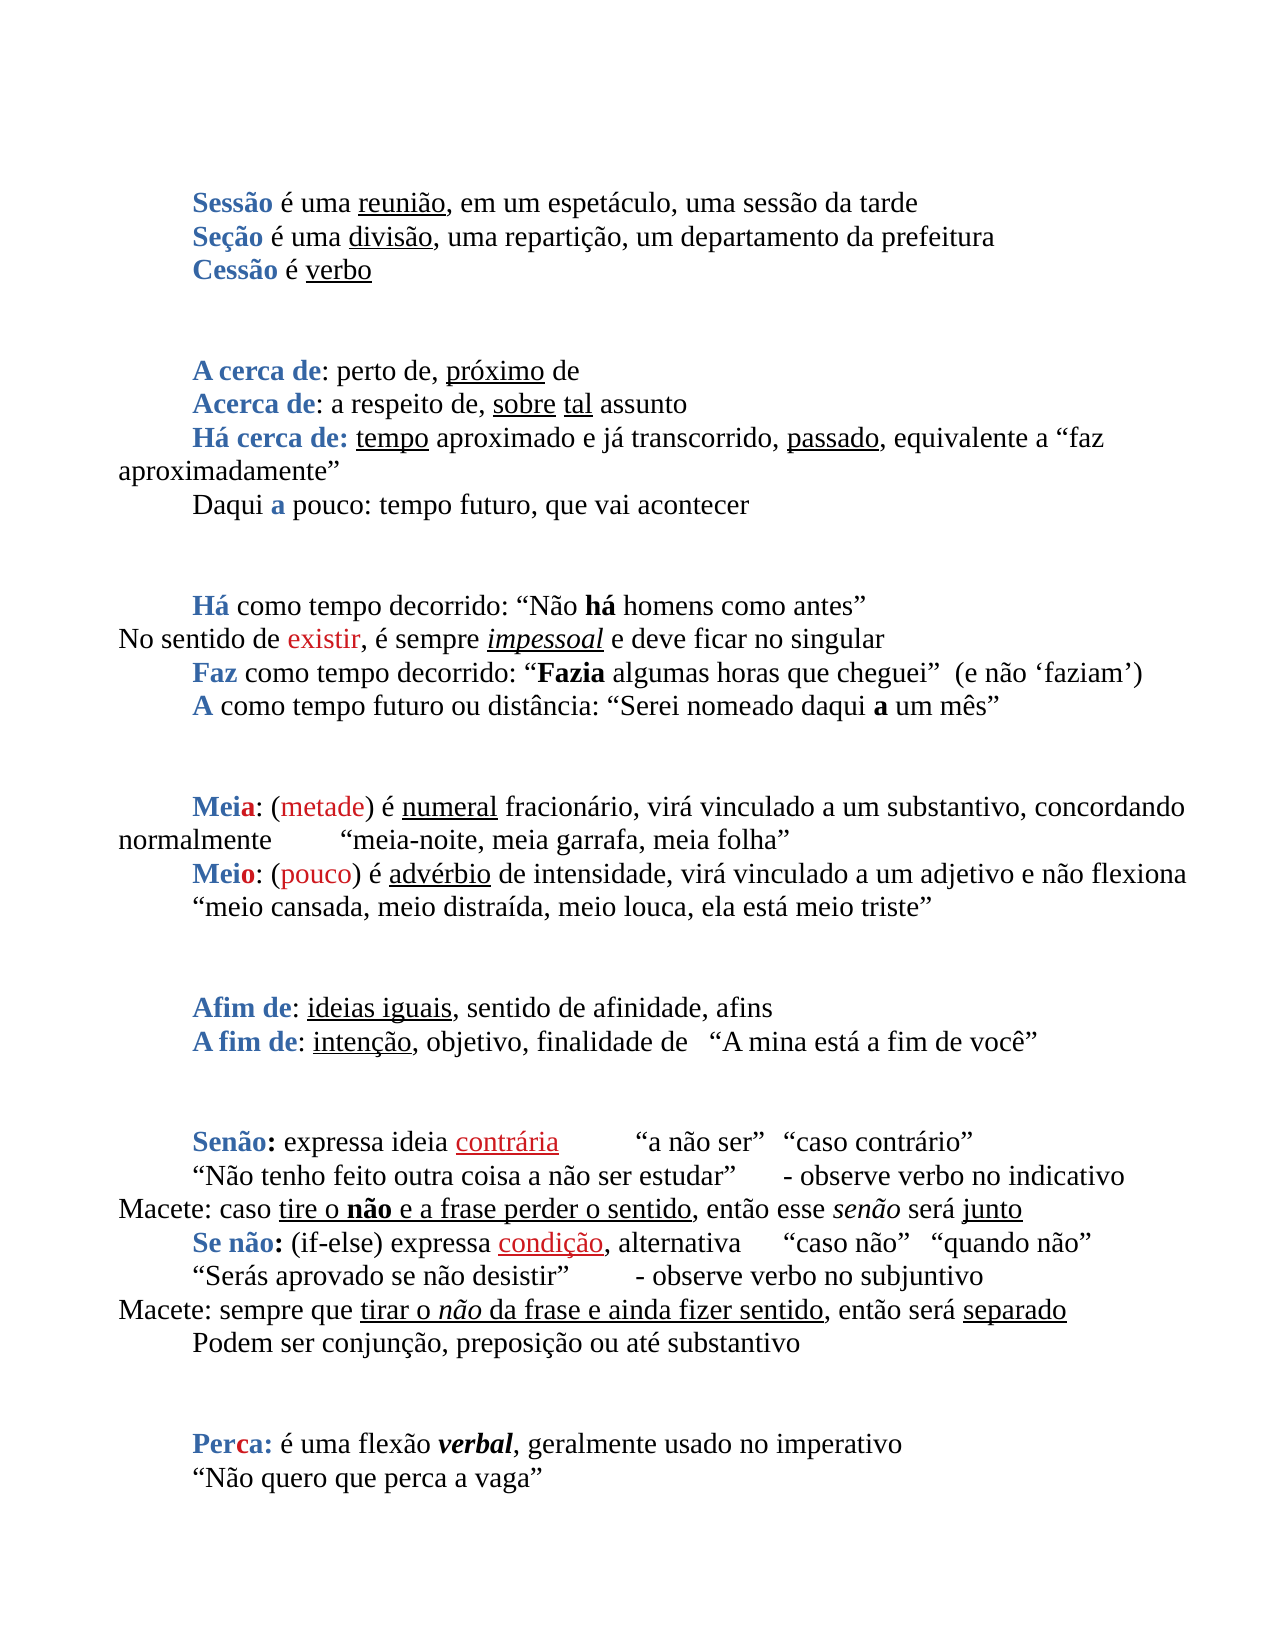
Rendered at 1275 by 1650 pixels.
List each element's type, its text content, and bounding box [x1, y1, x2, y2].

text Afim de: ideias iguais, sentido de afinidade, afins [118, 990, 1193, 1024]
text Se não: (if-else) expressa condição, alternativa “caso não” “quando não” [118, 1225, 1193, 1258]
text Macete: caso tire o não e a frase perder o sentido, então esse senão será junto [118, 1191, 1193, 1225]
text Perca: é uma flexão verbal, geralmente usado no imperativo “Não quero que perca a vaga” [118, 1426, 1193, 1493]
text “Serás aprovado se não desistir” - observe verbo no subjuntivo [118, 1258, 1193, 1292]
text Meia: (metade) é numeral fracionário, virá vinculado a um substantivo, concordando normalmente “meia-noite, meia garrafa, meia folha” [118, 789, 1193, 856]
text Há como tempo decorrido: “Não há homens como antes” [118, 588, 1193, 621]
text No sentido de existir, é sempre impessoal e deve ficar no singular [118, 621, 1193, 655]
text A fim de: intenção, objetivo, finalidade de “A mina está a fim de você” [118, 1024, 1193, 1057]
text Acerca de: a respeito de, sobre tal assunto [118, 386, 1193, 420]
text Faz como tempo decorrido: “Fazia algumas horas que cheguei” (e não ‘faziam’) [118, 655, 1193, 688]
text Sessão é uma reunião, em um espetáculo, uma sessão da tarde [118, 185, 1193, 219]
text A cerca de: perto de, próximo de [118, 353, 1193, 386]
text Senão: expressa ideia contrária “a não ser” “caso contrário” “Não tenho feito outra coisa a não ser estudar” - observe verbo no indicativo [118, 1124, 1193, 1191]
text A como tempo futuro ou distância: “Serei nomeado daqui a um mês” [118, 688, 1193, 722]
text Podem ser conjunção, preposição ou até substantivo [118, 1326, 1193, 1359]
text Cessão é verbo [118, 252, 1193, 286]
text Meio: (pouco) é advérbio de intensidade, virá vinculado a um adjetivo e não flexiona “meio cansada, meio distraída, meio louca, ela está meio triste” [118, 856, 1193, 923]
text Daqui a pouco: tempo futuro, que vai acontecer [118, 487, 1193, 521]
text Seção é uma divisão, uma repartição, um departamento da prefeitura [118, 219, 1193, 252]
text Há cerca de: tempo aproximado e já transcorrido, passado, equivalente a “faz aproximadamente” [118, 420, 1193, 487]
text Macete: sempre que tirar o não da frase e ainda fizer sentido, então será separado [118, 1292, 1193, 1326]
